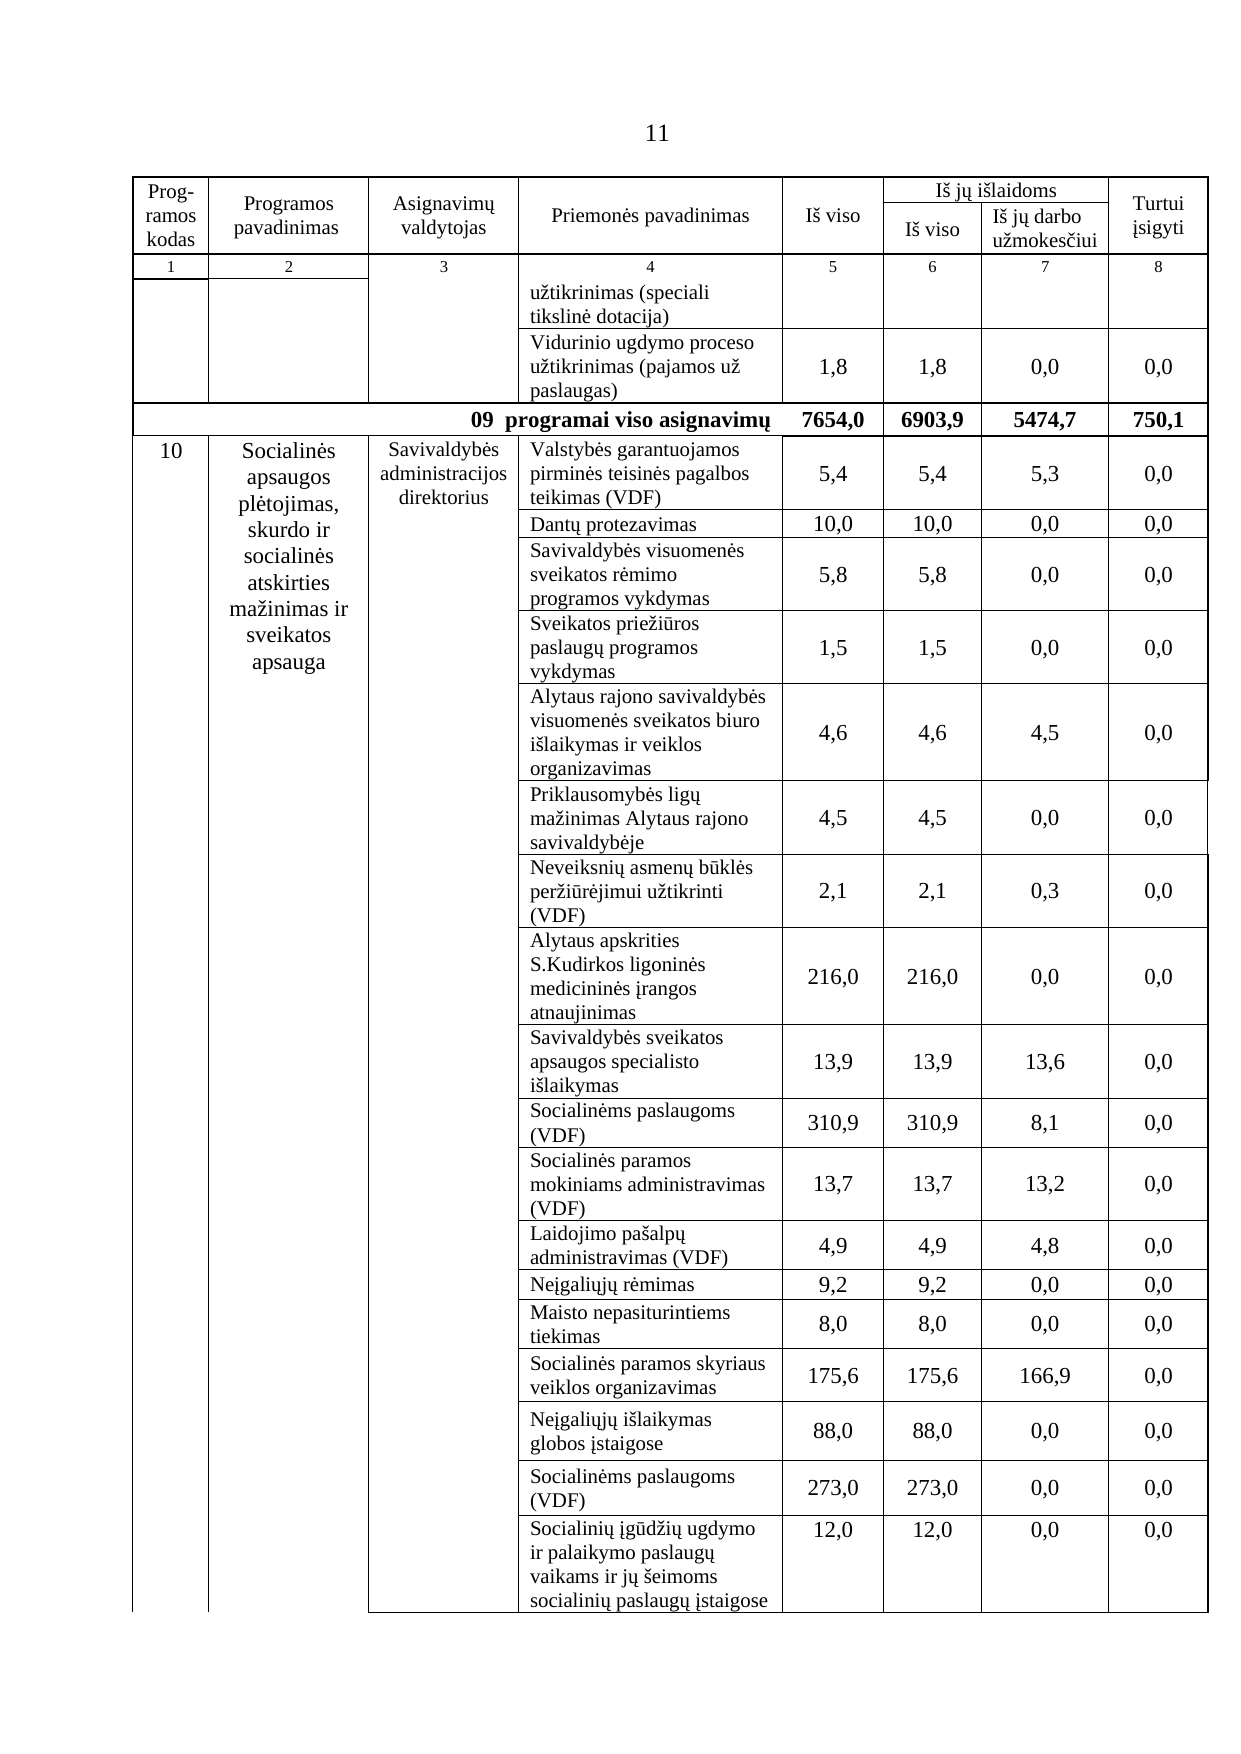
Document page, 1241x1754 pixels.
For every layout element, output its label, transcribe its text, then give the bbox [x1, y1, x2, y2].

table_cell [783, 278, 883, 328]
table_cell 4,5 [982, 684, 1108, 780]
table_cell 1,8 [884, 329, 981, 402]
table_cell Savivaldybės visuomenės sveikatos rėmimo programos vykdymas [519, 538, 782, 610]
table_cell 1 [134, 255, 208, 278]
table_cell 6 [884, 255, 981, 278]
table_cell 5,8 [783, 538, 883, 610]
table_cell 5,4 [884, 437, 981, 509]
table_cell 13,9 [884, 1025, 981, 1097]
table_cell [884, 278, 981, 328]
table_cell 216,0 [884, 928, 981, 1024]
table_cell 7654,0 [782, 404, 883, 435]
table_cell 0,0 [1109, 928, 1207, 1024]
table_cell 0,0 [1109, 538, 1207, 610]
table_cell Alytaus rajono savivaldybės visuomenės sveikatos biuro išlaikymas ir veiklos organizavimas [519, 684, 782, 780]
table_cell 2 [209, 255, 368, 278]
table_cell 0,0 [1109, 1461, 1207, 1515]
table_header Priemonės pavadinimas [519, 178, 782, 253]
table_cell 0,0 [982, 1402, 1108, 1459]
table_cell [1109, 278, 1207, 328]
table_cell 166,9 [982, 1349, 1108, 1401]
table_header Iš viso [783, 178, 883, 253]
table_cell Socialinės paramos mokiniams administravimas (VDF) [519, 1148, 782, 1220]
table_cell 13,6 [982, 1025, 1108, 1097]
table_cell Socialinėms paslaugoms (VDF) [519, 1099, 782, 1147]
table_cell Iš jų darbo užmokesčiui [982, 203, 1108, 253]
table_cell 09 programai viso asignavimų [134, 404, 782, 435]
table_header Programos pavadinimas [209, 178, 368, 253]
table_cell 4,6 [884, 684, 981, 780]
table_cell Neįgaliųjų rėmimas [519, 1270, 782, 1299]
table_cell [134, 280, 208, 402]
table_cell Savivaldybės sveikatos apsaugos specialisto išlaikymas [519, 1025, 782, 1097]
table_cell 310,9 [884, 1099, 981, 1147]
table_cell 0,0 [982, 611, 1108, 683]
table_cell 0,0 [982, 510, 1108, 537]
table_cell 0,3 [982, 855, 1108, 927]
table_cell 10,0 [783, 510, 883, 537]
table_cell 4 [519, 255, 782, 278]
table_cell 0,0 [1109, 684, 1207, 780]
table_cell 4,5 [783, 781, 883, 854]
table_cell 0,0 [982, 781, 1108, 854]
table_cell 10,0 [884, 510, 981, 537]
table_cell Maisto nepasiturintiems tiekimas [519, 1300, 782, 1348]
table_cell 0,0 [1109, 1148, 1207, 1220]
table_cell 4,6 [783, 684, 883, 780]
table_cell 13,7 [884, 1148, 981, 1220]
table_cell 12,0 [783, 1516, 883, 1612]
table_cell 0,0 [982, 928, 1108, 1024]
table_cell 13,2 [982, 1148, 1108, 1220]
table_cell 273,0 [884, 1461, 981, 1515]
table_cell Savivaldybės administracijos direktorius [369, 436, 518, 1612]
table_cell 0,0 [982, 329, 1108, 402]
table_header Prog-ramos kodas [134, 178, 208, 253]
table_cell Laidojimo pašalpų administravimas (VDF) [519, 1221, 782, 1269]
table_cell 0,0 [1109, 1270, 1207, 1299]
table_cell 13,9 [783, 1025, 883, 1097]
table_cell 6903,9 [884, 404, 981, 435]
table_cell Socialinių įgūdžių ugdymo ir palaikymo paslaugų vaikams ir jų šeimoms socialinių paslaugų įstaigose [519, 1516, 782, 1612]
table_cell 10 [133, 436, 208, 1612]
table_cell 1,5 [884, 611, 981, 683]
table_cell 175,6 [884, 1349, 981, 1401]
table_cell 5,8 [884, 538, 981, 610]
table_cell 0,0 [982, 1461, 1108, 1515]
table_cell 0,0 [982, 1270, 1108, 1299]
table_cell 88,0 [783, 1402, 883, 1459]
table_header Iš jų išlaidoms [884, 178, 1108, 202]
table_cell 9,2 [884, 1270, 981, 1299]
table_cell Socialinėms paslaugoms (VDF) [519, 1461, 782, 1515]
table_cell 3 [369, 255, 518, 278]
table_cell 4,9 [783, 1221, 883, 1269]
table_cell 0,0 [1109, 329, 1207, 402]
table_cell 0,0 [1109, 611, 1207, 683]
table_cell 5,3 [982, 437, 1108, 509]
table_cell 0,0 [982, 1300, 1108, 1348]
table_cell Vidurinio ugdymo proceso užtikrinimas (pajamos už paslaugas) [519, 329, 782, 402]
table_cell 0,0 [1109, 1221, 1207, 1269]
table_cell 5 [783, 255, 883, 278]
table_cell 0,0 [1109, 1099, 1207, 1147]
table_cell 2,1 [884, 855, 981, 927]
table_cell 0,0 [1109, 781, 1207, 854]
table_cell 4,5 [884, 781, 981, 854]
table_cell 1,5 [783, 611, 883, 683]
table_cell Socialinės paramos skyriaus veiklos organizavimas [519, 1349, 782, 1401]
table_cell 2,1 [783, 855, 883, 927]
table_cell Iš viso [884, 203, 981, 253]
table_cell Alytaus apskrities S.Kudirkos ligoninės medicininės įrangos atnaujinimas [519, 928, 782, 1024]
table_cell Sveikatos priežiūros paslaugų programos vykdymas [519, 611, 782, 683]
table_cell 12,0 [884, 1516, 981, 1612]
table_cell 88,0 [884, 1402, 981, 1459]
table_cell 0,0 [1109, 1300, 1207, 1348]
table_cell 175,6 [783, 1349, 883, 1401]
table_cell 13,7 [783, 1148, 883, 1220]
table_cell 8,0 [783, 1300, 883, 1348]
table_header Turtui įsigyti [1109, 178, 1207, 253]
table_cell [209, 279, 368, 402]
table_cell 7 [982, 255, 1108, 278]
table_cell 0,0 [982, 1516, 1108, 1612]
table_cell [369, 278, 518, 402]
table_cell 216,0 [783, 928, 883, 1024]
table_cell 5,4 [783, 437, 883, 509]
table_cell 9,2 [783, 1270, 883, 1299]
table_cell 8,1 [982, 1099, 1108, 1147]
table_cell 0,0 [1109, 1516, 1207, 1612]
table_cell Neįgaliųjų išlaikymas globos įstaigose [519, 1402, 782, 1459]
table_cell 0,0 [1109, 1349, 1207, 1401]
table_cell 8 [1109, 255, 1207, 278]
table_header Asignavimų valdytojas [369, 178, 518, 253]
table_cell Priklausomybės ligų mažinimas Alytaus rajono savivaldybėje [519, 781, 782, 854]
table_cell Valstybės garantuojamos pirminės teisinės pagalbos teikimas (VDF) [519, 436, 782, 509]
table_cell užtikrinimas (speciali tikslinė dotacija) [519, 278, 782, 328]
table_cell 4,9 [884, 1221, 981, 1269]
table_cell 0,0 [1109, 437, 1207, 509]
table_cell 0,0 [1109, 510, 1207, 537]
table_cell [982, 278, 1108, 328]
table_cell 0,0 [1109, 1402, 1207, 1459]
table_cell 4,8 [982, 1221, 1108, 1269]
table_cell 0,0 [1109, 855, 1207, 927]
table_cell 0,0 [982, 538, 1108, 610]
table_cell 8,0 [884, 1300, 981, 1348]
table_cell Neveiksnių asmenų būklės peržiūrėjimui užtikrinti (VDF) [519, 855, 782, 927]
table_cell 5474,7 [982, 404, 1108, 435]
table_cell 273,0 [783, 1461, 883, 1515]
table_cell Socialinės apsaugos plėtojimas, skurdo ir socialinės atskirties mažinimas ir sveikatos apsauga [209, 436, 368, 1612]
table_cell Dantų protezavimas [519, 510, 782, 537]
table_cell 0,0 [1109, 1025, 1207, 1097]
table_cell 1,8 [783, 329, 883, 402]
table_cell 750,1 [1109, 404, 1207, 435]
table_cell 310,9 [783, 1099, 883, 1147]
